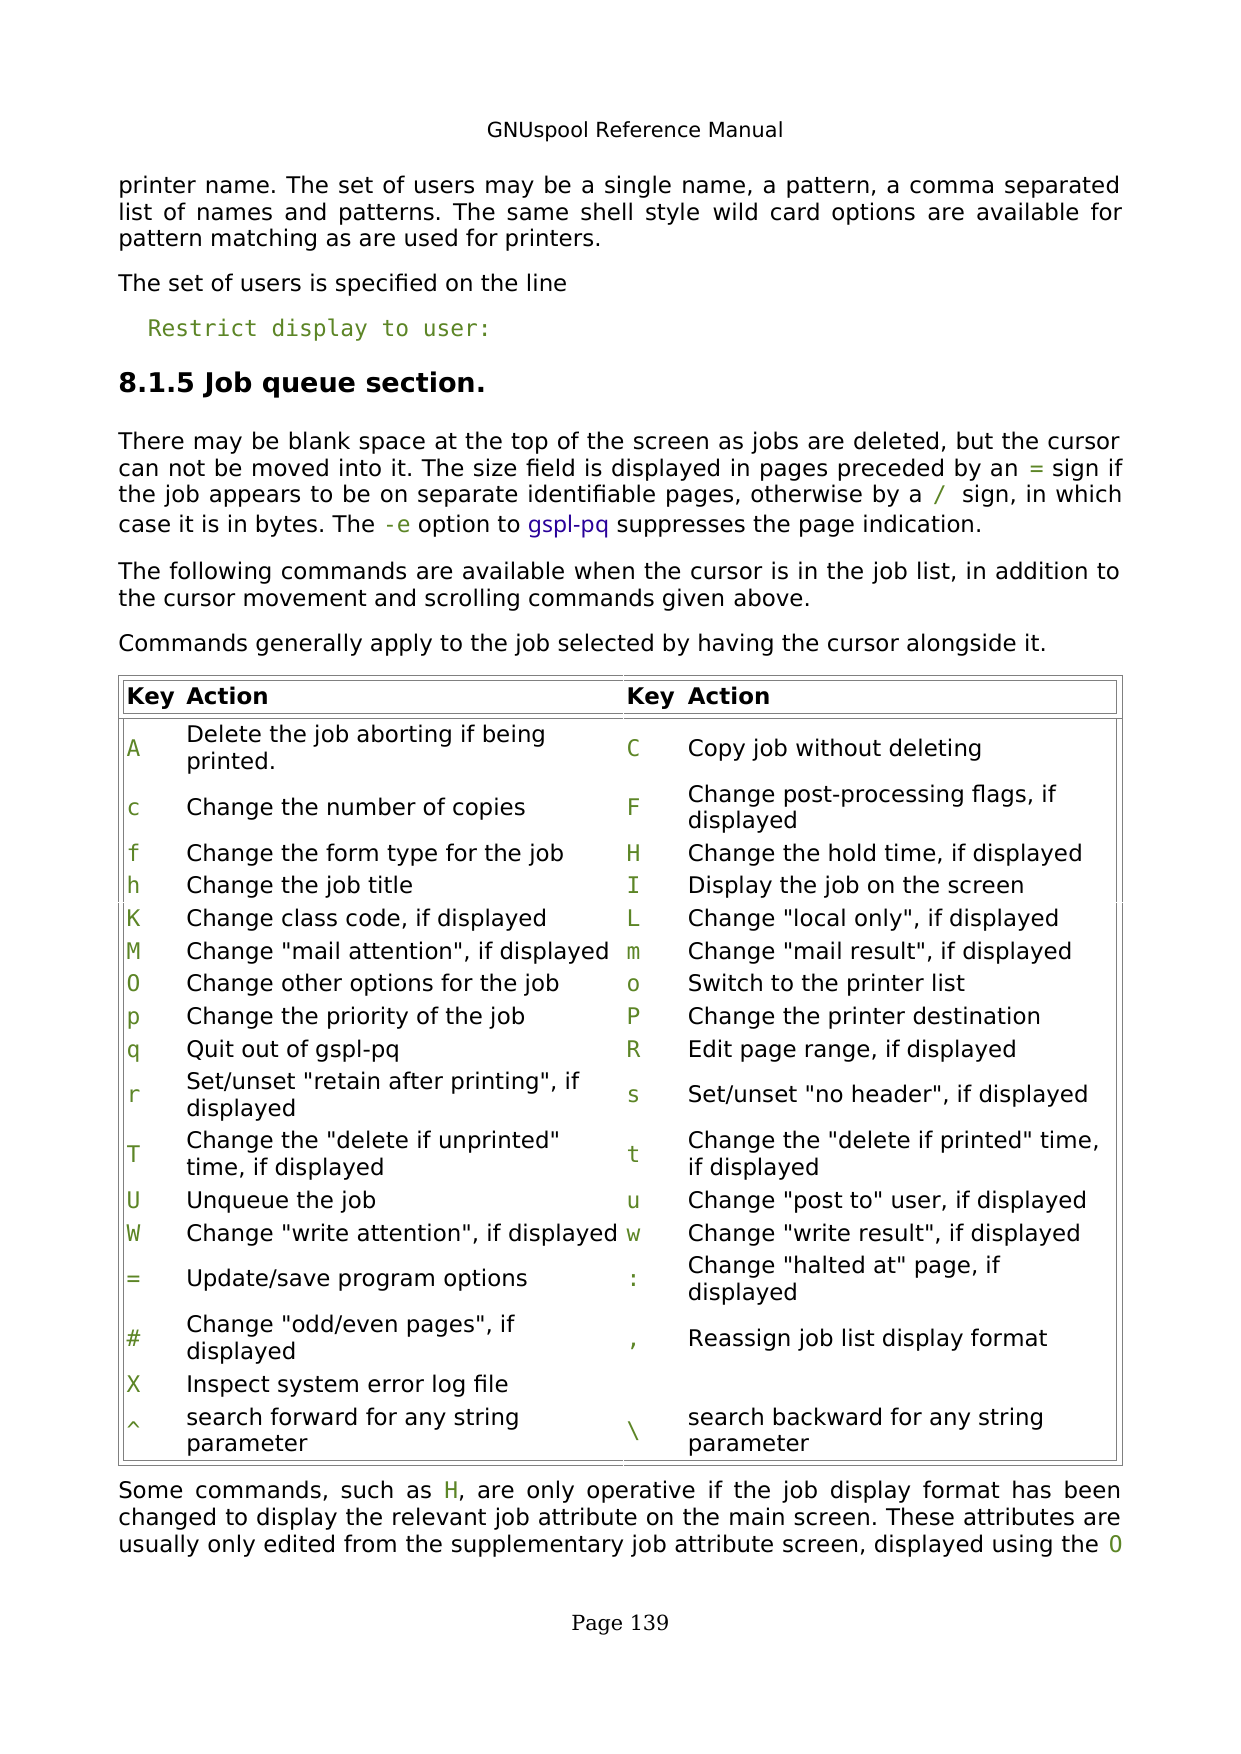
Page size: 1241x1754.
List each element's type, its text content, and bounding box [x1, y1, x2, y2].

table_cell [119, 1000, 123, 1033]
table_cell F [624, 778, 685, 837]
table_header [183, 676, 623, 680]
table_cell Change "mail result", if displayed [685, 935, 1116, 968]
table_header Action [183, 681, 623, 713]
table_cell m [624, 935, 685, 968]
table_cell O [124, 968, 183, 1000]
table_cell Change the number of copies [183, 778, 623, 837]
table_cell , [624, 1309, 685, 1368]
table_cell Delete the job aborting if being printed. [183, 719, 623, 778]
table_cell f [124, 837, 183, 870]
text The following commands are available when the cursor is in the job list, in addition to the cursor movement and scrolling commands given above. [118, 558, 1122, 612]
text Commands generally apply to the job selected by having the cursor alongside it. [118, 630, 1122, 657]
table_cell c [124, 778, 183, 837]
table_cell H [624, 837, 685, 870]
table_cell Change "odd/even pages", if displayed [183, 1309, 623, 1368]
table_cell Change other options for the job [183, 968, 623, 1000]
text Restrict display to user: [148, 316, 1122, 342]
table_cell Inspect system error log file [183, 1368, 623, 1401]
table_cell = [124, 1249, 183, 1309]
table_cell Copy job without deleting [685, 719, 1116, 778]
table_cell A [124, 719, 183, 778]
table_cell Change the job title [183, 870, 623, 902]
table_cell Change "mail attention", if displayed [183, 935, 623, 968]
table_cell W [124, 1217, 183, 1249]
table_cell X [124, 1368, 183, 1401]
table_header [624, 714, 685, 718]
table_cell L [624, 903, 685, 935]
table_cell [119, 837, 123, 870]
table_cell search forward for any string parameter [183, 1401, 623, 1460]
table_cell T [124, 1125, 183, 1184]
table_cell Reassign job list display format [685, 1309, 1116, 1368]
table_cell [624, 1368, 685, 1401]
table_cell Change "write result", if displayed [685, 1217, 1116, 1249]
table_cell [119, 778, 123, 837]
table_cell o [624, 968, 685, 1000]
table_cell # [124, 1309, 183, 1368]
table_cell [119, 1368, 123, 1401]
table_header Action [685, 676, 1122, 718]
table_cell \ [624, 1401, 685, 1460]
table_cell [119, 719, 123, 778]
table_cell search backward for any string parameter [685, 1401, 1122, 1465]
table_cell Unqueue the job [183, 1184, 623, 1217]
table_cell [1117, 1368, 1122, 1401]
table_cell p [124, 1000, 183, 1033]
table_cell [119, 1309, 123, 1368]
table_header Key [119, 676, 183, 718]
table_cell Change post-processing flags, if displayed [685, 778, 1116, 837]
table_cell q [124, 1033, 183, 1065]
table_cell Change "post to" user, if displayed [685, 1184, 1116, 1217]
table_cell [119, 1033, 123, 1065]
table_cell [119, 1125, 123, 1184]
table_cell [119, 1184, 123, 1217]
table_cell Set/unset "retain after printing", if displayed [183, 1065, 623, 1125]
table_cell Change the "delete if unprinted" time, if displayed [183, 1125, 623, 1184]
table_header Key [624, 681, 685, 713]
table_cell Edit page range, if displayed [685, 1033, 1116, 1065]
text The set of users is specified on the line [118, 271, 1122, 297]
table_cell ^ [119, 1401, 183, 1465]
text Some commands, such as H, are only operative if the job display format has been changed to display the relevant job attribute on the main screen. These attributes are usually only edited from the supplementary job attribute screen, displayed using the O [118, 1477, 1122, 1558]
table_cell Quit out of gspl-pq [183, 1033, 623, 1065]
table_cell [685, 1368, 1116, 1401]
table_cell Switch to the printer list [685, 968, 1116, 1000]
table_cell Change the priority of the job [183, 1000, 623, 1033]
table_cell K [124, 903, 183, 935]
table_cell [624, 1461, 685, 1465]
table_cell u [624, 1184, 685, 1217]
table_cell [119, 1217, 123, 1249]
table_cell U [124, 1184, 183, 1217]
table_cell C [624, 719, 685, 778]
table_header [624, 676, 685, 680]
table_cell h [124, 870, 183, 902]
table_cell r [124, 1065, 183, 1125]
table_cell [183, 1461, 623, 1465]
table_cell : [624, 1249, 685, 1309]
table_cell P [624, 1000, 685, 1033]
table_cell R [624, 1033, 685, 1065]
table_cell Change the form type for the job [183, 837, 623, 870]
table_cell [119, 903, 123, 935]
table_cell t [624, 1125, 685, 1184]
table_cell [119, 1249, 123, 1309]
table_cell Display the job on the screen [685, 870, 1116, 902]
table_cell [119, 870, 123, 902]
table_cell [119, 1065, 123, 1125]
table_cell Set/unset "no header", if displayed [685, 1065, 1116, 1125]
table_cell [119, 935, 123, 968]
table_cell w [624, 1217, 685, 1249]
table_cell [119, 968, 123, 1000]
table_cell Change class code, if displayed [183, 903, 623, 935]
table_cell Change the printer destination [685, 1000, 1116, 1033]
subtitle Job queue section. [118, 367, 1122, 399]
table_cell Change the "delete if printed" time, if displayed [685, 1125, 1116, 1184]
table_cell Change "local only", if displayed [685, 903, 1116, 935]
table_cell s [624, 1065, 685, 1125]
text printer name. The set of users may be a single name, a pattern, a comma separated list of names and patterns. The same shell style wild card options are available for pattern matching as are used for printers. [118, 172, 1122, 252]
table_cell Change "write attention", if displayed [183, 1217, 623, 1249]
table_cell M [124, 935, 183, 968]
table_header [183, 714, 623, 718]
table_cell Change the hold time, if displayed [685, 837, 1116, 870]
table_cell Change "halted at" page, if displayed [685, 1249, 1116, 1309]
table_cell Update/save program options [183, 1249, 623, 1309]
text There may be blank space at the top of the screen as jobs are deleted, but the cursor can not be moved into it. The size field is displayed in pages preceded by an = sign if the job appears to be on separate identifiable pages, otherwise by a / sign, in which case it is in bytes. The -e option to gspl-pq suppresses the page indication. [118, 428, 1122, 540]
table_cell I [624, 870, 685, 902]
